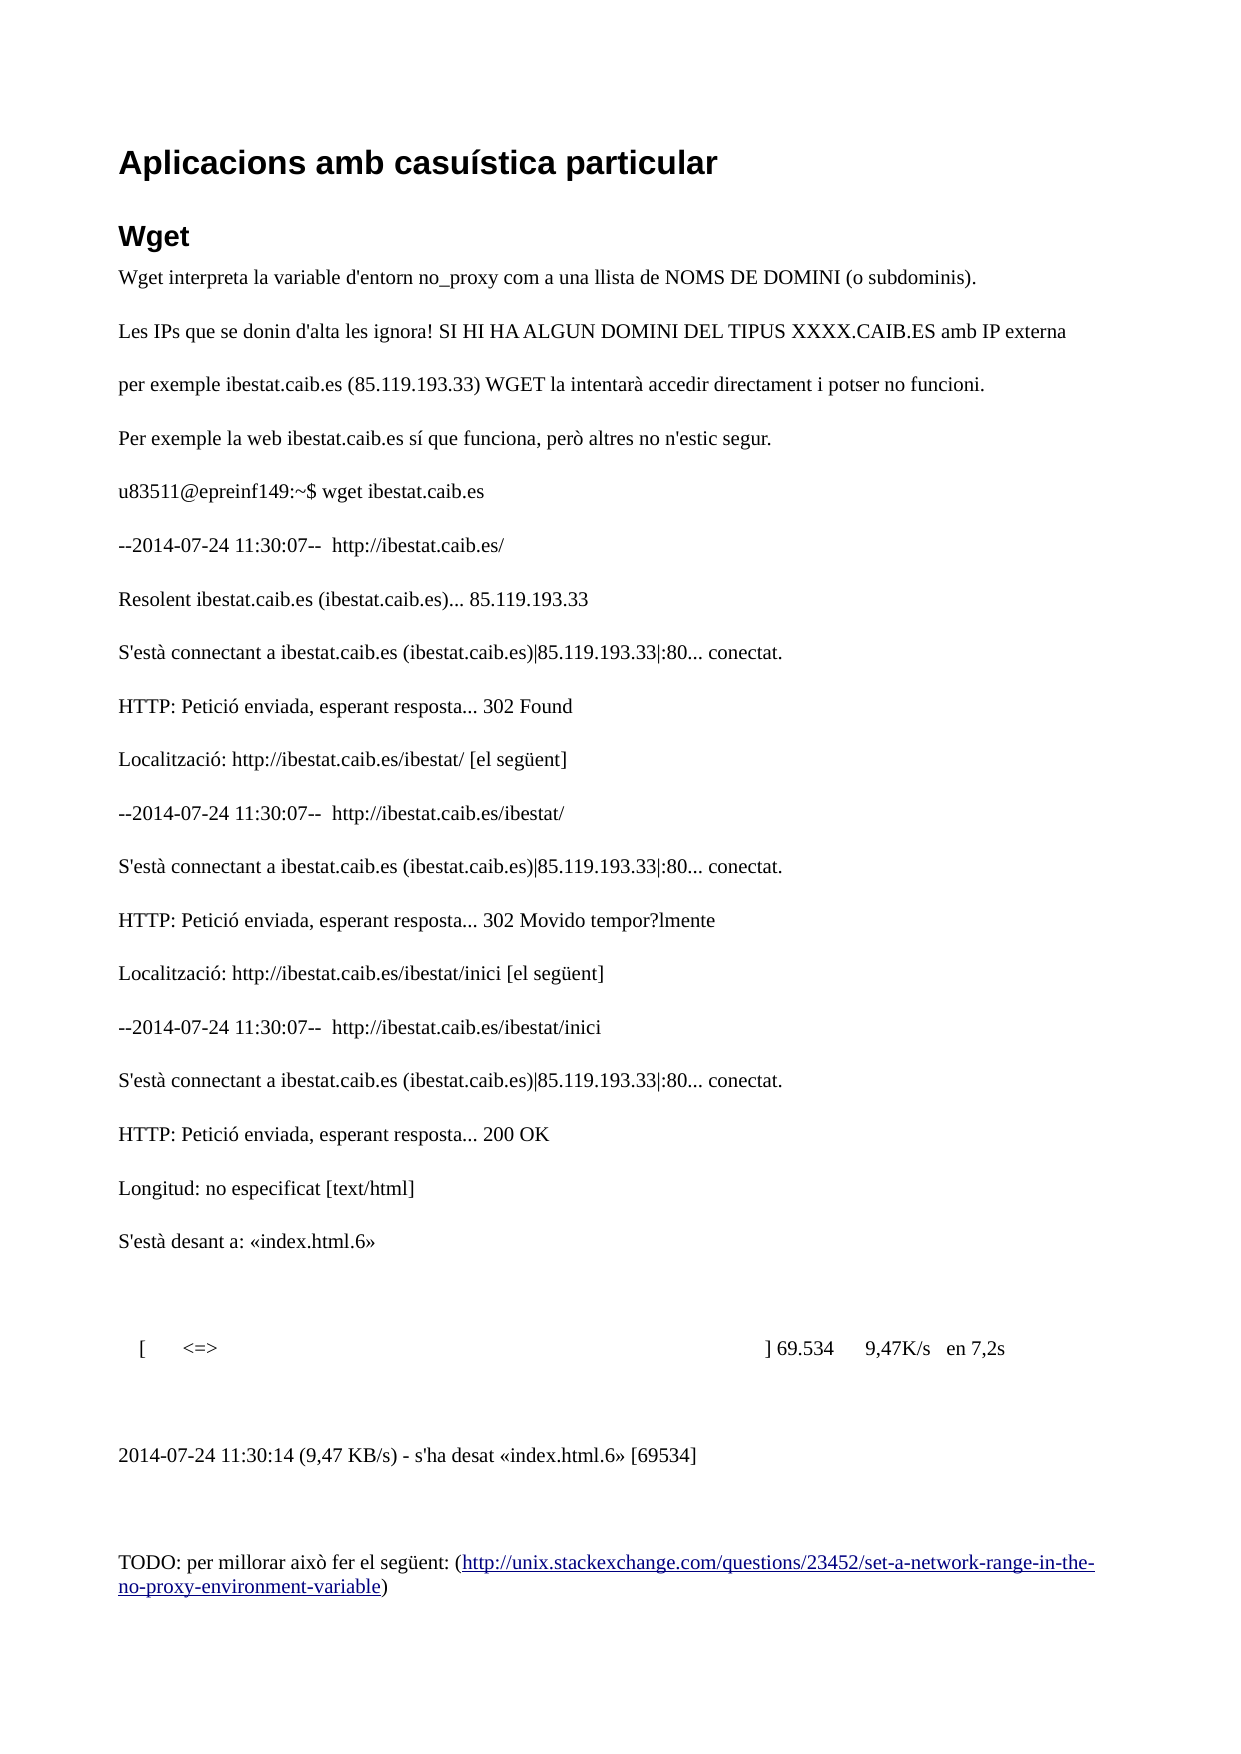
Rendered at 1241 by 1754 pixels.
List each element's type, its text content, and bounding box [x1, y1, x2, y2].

text HTTP: Petició enviada, esperant resposta... 200 OK [118, 1122, 1122, 1146]
text Per exemple la web ibestat.caib.es sí que funciona, però altres no n'estic segur. [118, 426, 1122, 450]
text Wget interpreta la variable d'entorn no_proxy com a una llista de NOMS DE DOMINI (o subdominis). [118, 265, 1122, 289]
subtitle Wget [118, 219, 1122, 253]
text --2014-07-24 11:30:07-- http://ibestat.caib.es/ibestat/ [118, 801, 1122, 825]
text Longitud: no especificat [text/html] [118, 1176, 1122, 1199]
text TODO: per millorar això fer el següent: (http://unix.stackexchange.com/questions/23452/set-a-network-range-in-the-no-proxy-environment-variable) [118, 1550, 1122, 1598]
text S'està connectant a ibestat.caib.es (ibestat.caib.es)|85.119.193.33|:80... conectat. [118, 1068, 1122, 1092]
text Localització: http://ibestat.caib.es/ibestat/ [el següent] [118, 747, 1122, 771]
text per exemple ibestat.caib.es (85.119.193.33) WGET la intentarà accedir directament i potser no funcioni. [118, 372, 1122, 396]
text Les IPs que se donin d'alta les ignora! SI HI HA ALGUN DOMINI DEL TIPUS XXXX.CAIB.ES amb IP externa [118, 319, 1122, 343]
subtitle Aplicacions amb casuística particular [118, 143, 1122, 182]
text u83511@epreinf149:~$ wget ibestat.caib.es [118, 479, 1122, 503]
text S'està connectant a ibestat.caib.es (ibestat.caib.es)|85.119.193.33|:80... conectat. [118, 640, 1122, 664]
text HTTP: Petició enviada, esperant resposta... 302 Movido tempor?lmente [118, 908, 1122, 932]
text HTTP: Petició enviada, esperant resposta... 302 Found [118, 694, 1122, 718]
text 2014-07-24 11:30:14 (9,47 KB/s) - s'ha desat «index.html.6» [69534] [118, 1443, 1122, 1467]
text --2014-07-24 11:30:07-- http://ibestat.caib.es/ [118, 533, 1122, 557]
text S'està connectant a ibestat.caib.es (ibestat.caib.es)|85.119.193.33|:80... conectat. [118, 854, 1122, 878]
text Resolent ibestat.caib.es (ibestat.caib.es)... 85.119.193.33 [118, 587, 1122, 611]
text S'està desant a: «index.html.6» [118, 1229, 1122, 1253]
text [ <=> ] 69.534 9,47K/s en 7,2s [118, 1336, 1122, 1360]
text Localització: http://ibestat.caib.es/ibestat/inici [el següent] [118, 961, 1122, 985]
text --2014-07-24 11:30:07-- http://ibestat.caib.es/ibestat/inici [118, 1015, 1122, 1039]
